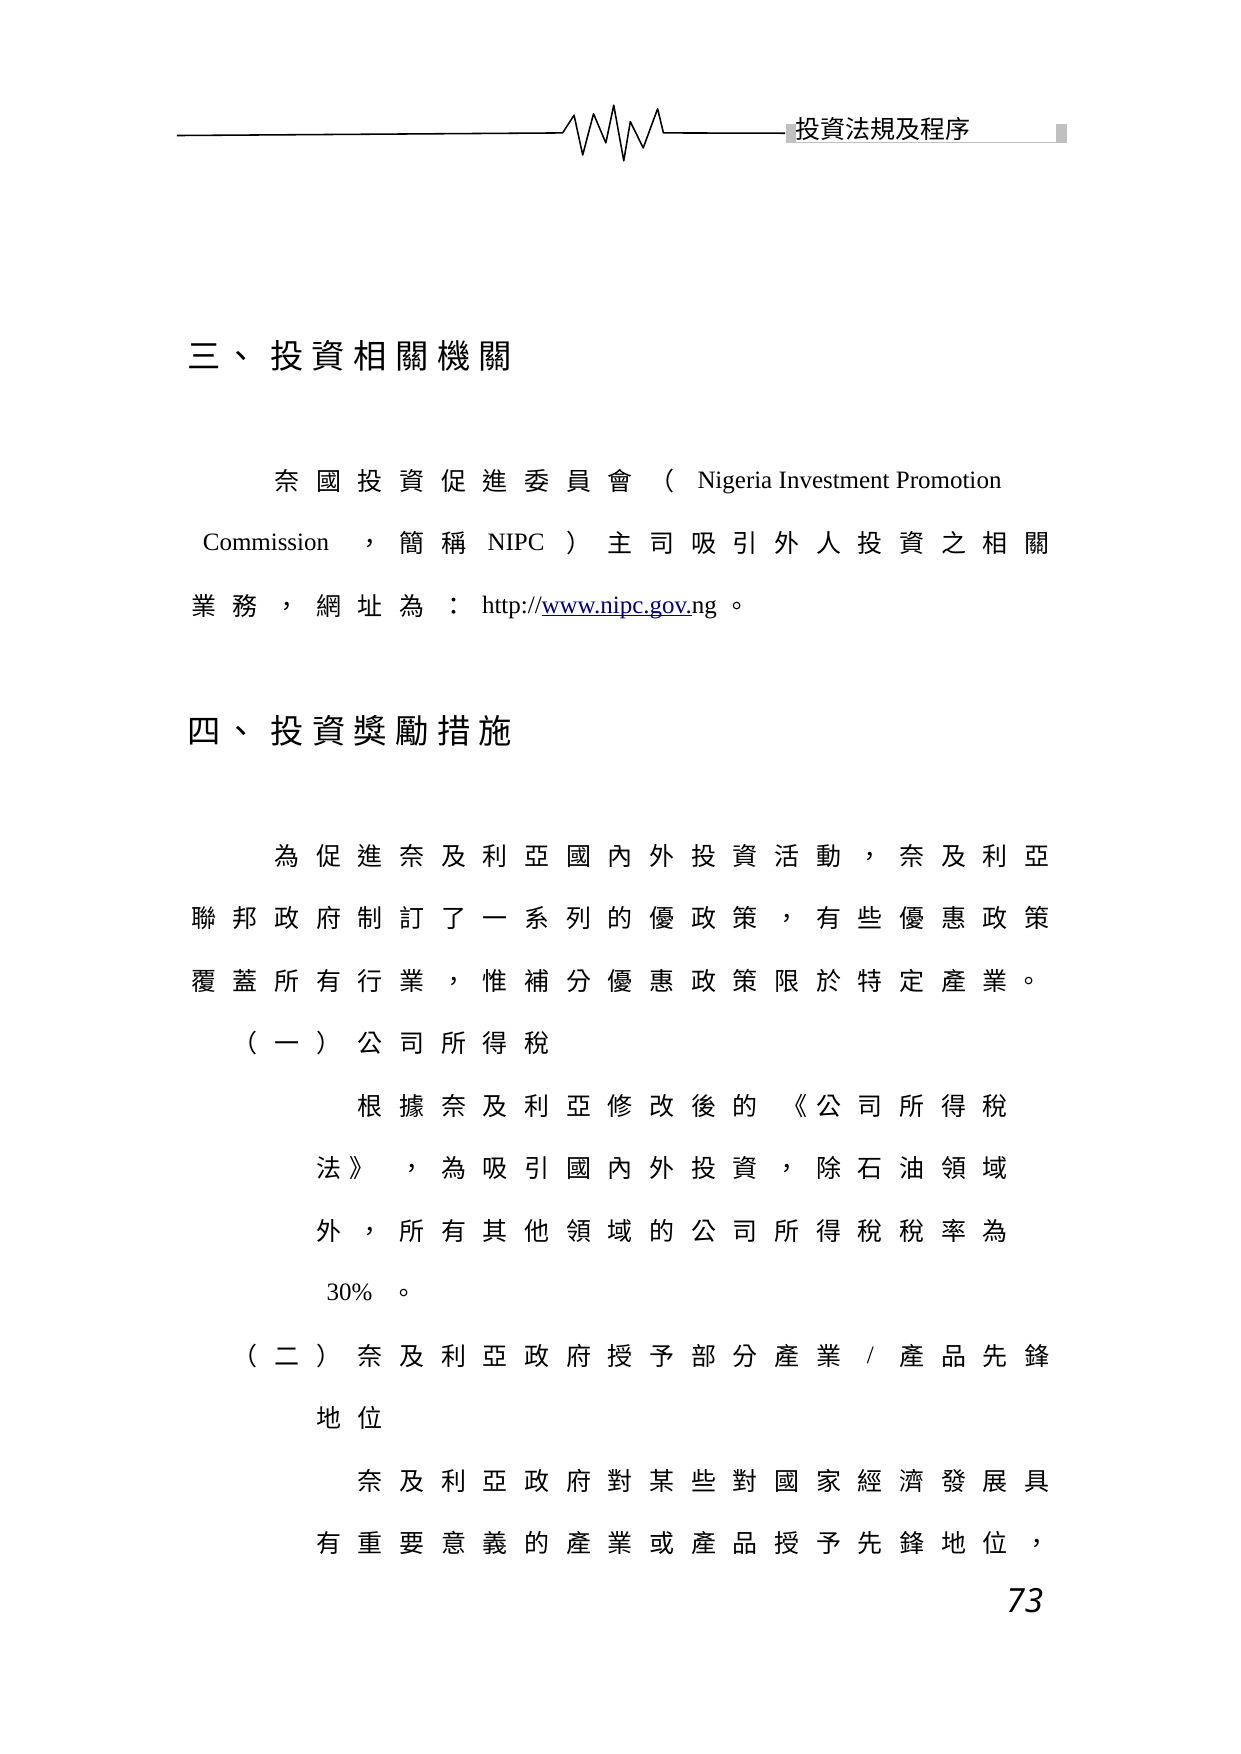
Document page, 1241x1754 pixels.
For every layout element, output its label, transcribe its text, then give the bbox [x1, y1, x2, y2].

text （一）公司所得稅 [207, 1000, 1058, 1063]
text 四、投資獎勵措施 [183, 688, 1058, 750]
text 三、投資相關機關 [183, 313, 1058, 375]
text 奈及利亞政府對某些對國家經濟發展具有重要意義的產業或產品授予先鋒地位， [281, 1438, 1058, 1563]
text 奈國投資促進委員會（Nigeria Investment Promotion Commission，簡稱NIPC）主司吸引外人投資之相關業務，網址為：http://www.nipc.gov.ng。 [183, 438, 1058, 625]
text 為促進奈及利亞國內外投資活動，奈及利亞聯邦政府制訂了一系列的優政策，有些優惠政策覆蓋所有行業，惟補分優惠政策限於特定產業。 [183, 813, 1058, 1000]
text （二）奈及利亞政府授予部分產業/產品先鋒地位 [207, 1313, 1058, 1438]
text 根據奈及利亞修改後的《公司所得稅法》，為吸引國內外投資，除石油領域外，所有其他領域的公司所得稅稅率為30%。 [281, 1063, 1058, 1313]
